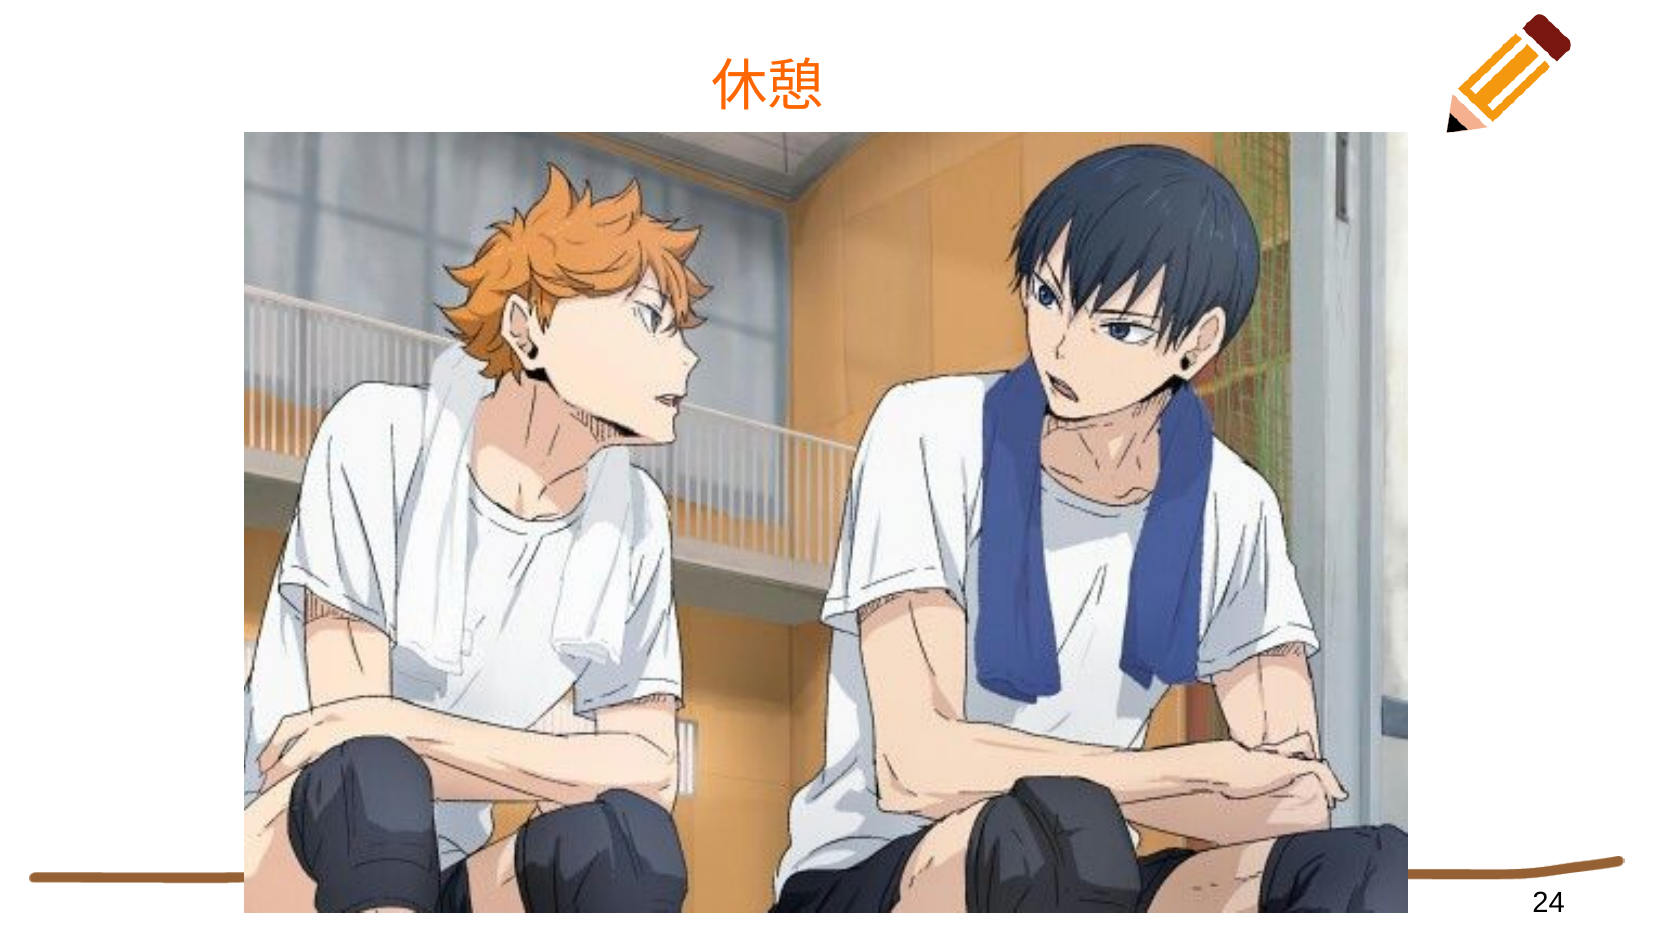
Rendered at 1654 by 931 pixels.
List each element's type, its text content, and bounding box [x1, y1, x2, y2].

picture [29, 132, 1625, 913]
picture [1446, 14, 1571, 133]
title 休憩 [88, 29, 1447, 133]
